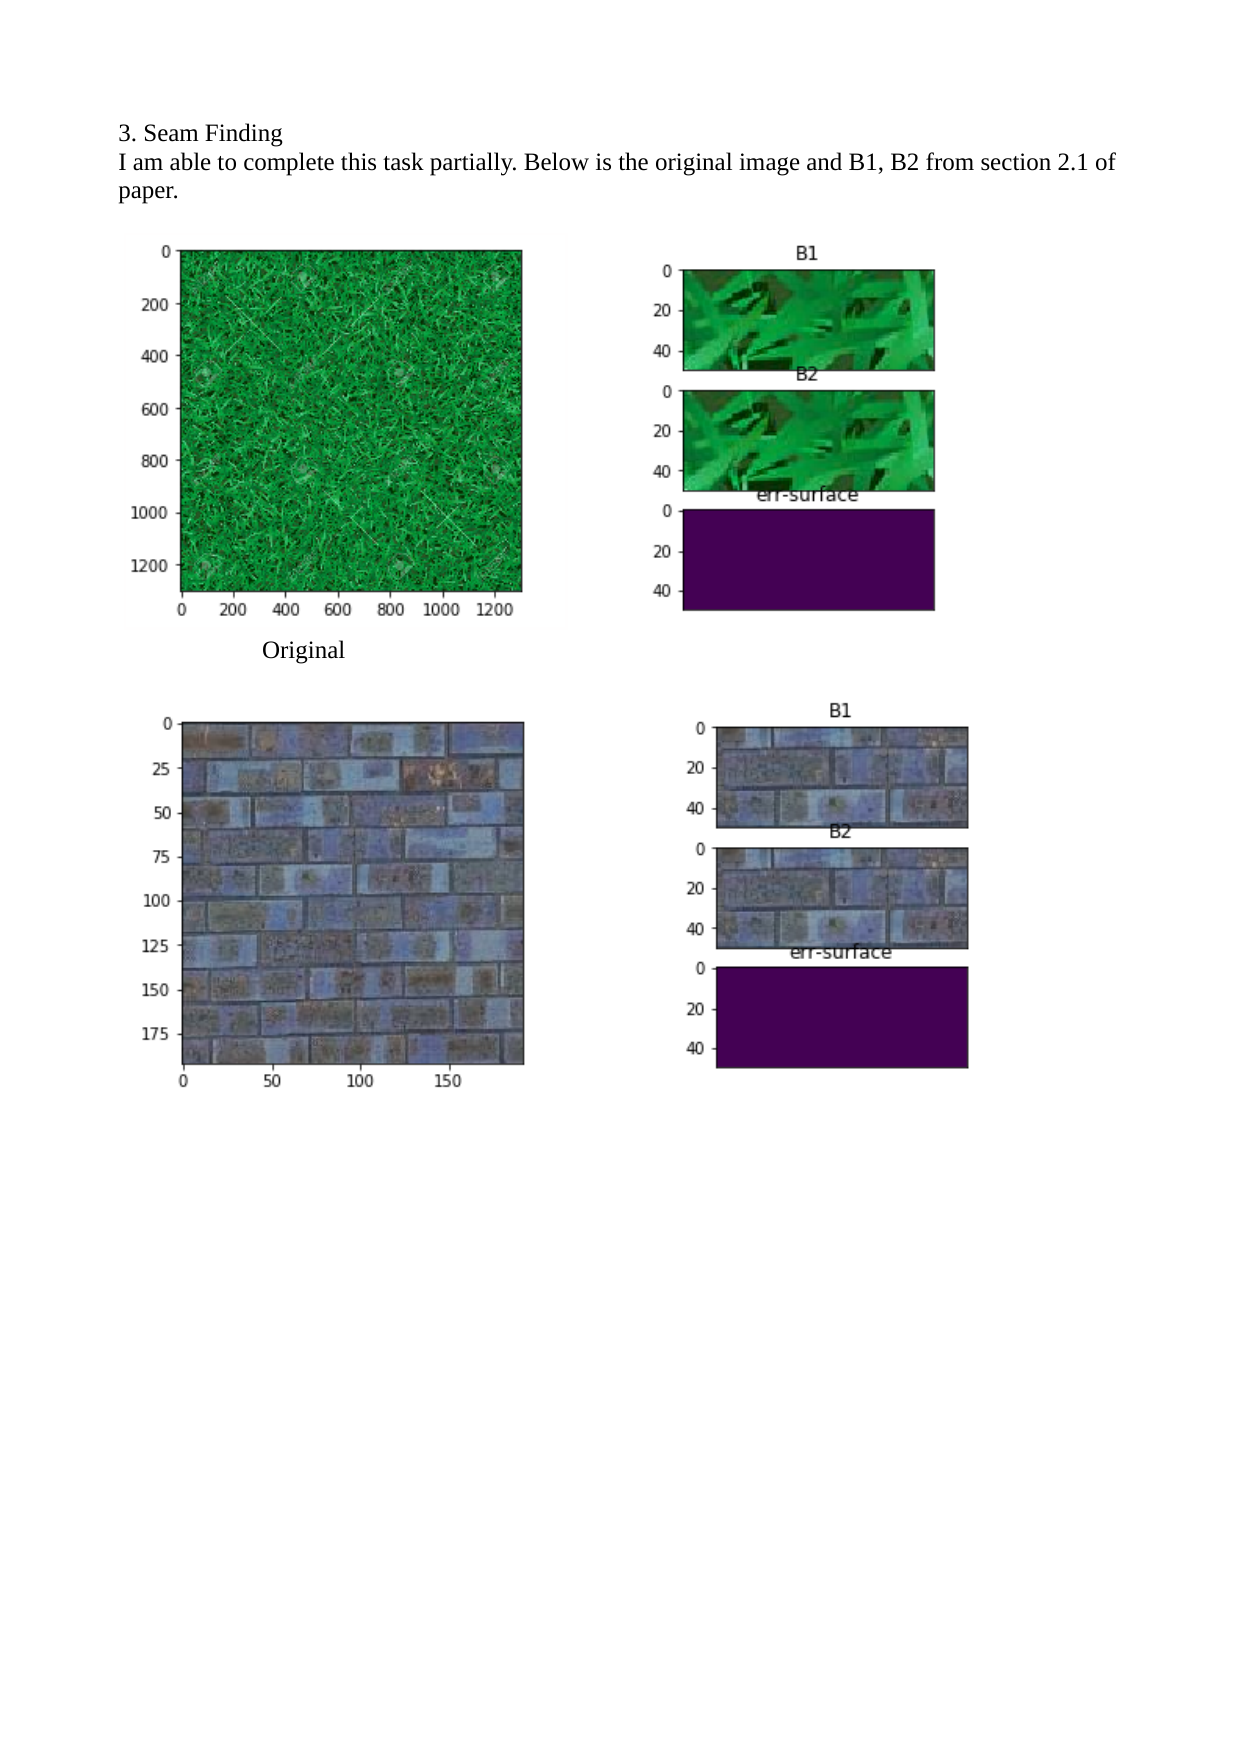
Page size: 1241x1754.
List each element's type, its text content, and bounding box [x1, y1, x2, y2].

text Original [118, 636, 1122, 664]
picture [124, 233, 568, 630]
picture [636, 244, 976, 619]
picture [124, 708, 559, 1095]
text 3. Seam Finding [118, 118, 1122, 147]
text I am able to complete this task partially. Below is the original image and B1, B2 from section 2.1 of paper. [118, 147, 1122, 204]
picture [675, 683, 986, 1086]
